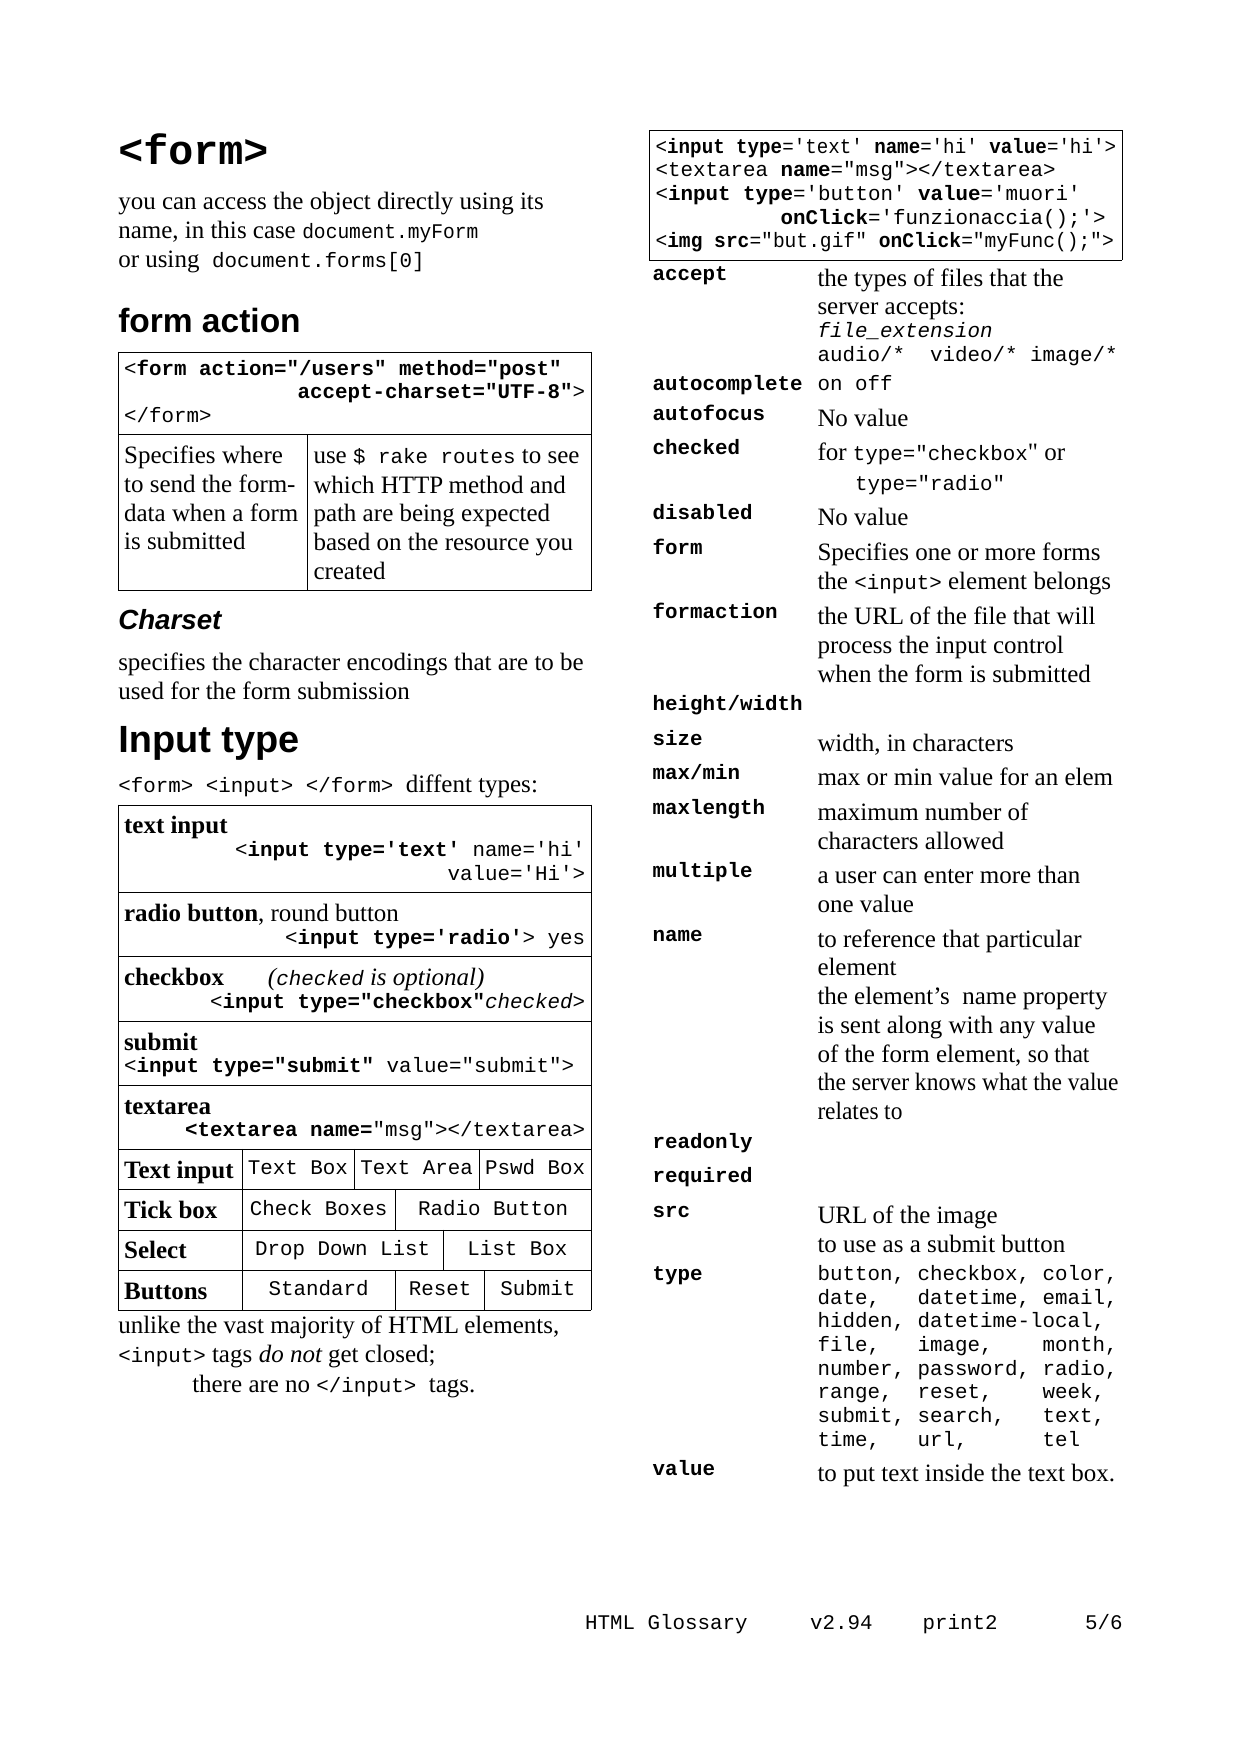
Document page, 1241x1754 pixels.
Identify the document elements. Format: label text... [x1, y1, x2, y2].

table_header text input <input type='text' name='hi' value='Hi'> [119, 806, 591, 892]
table_header the types of files that the server accepts: file_extension audio/* video/* image/* [814, 260, 1123, 370]
table_cell Specifies one or more forms the <input> element belongs [814, 534, 1123, 598]
table_cell [814, 690, 1123, 725]
table_cell URL of the image to use as a submit button [814, 1197, 1123, 1260]
table_cell width, in characters [814, 725, 1123, 759]
table_cell [814, 1128, 1123, 1162]
table_cell button, checkbox, color, date, datetime, email, hidden, datetime-local, file, image, month, number, password, radio, range, reset, week, submit, search, text, time, url, tel [814, 1260, 1123, 1455]
text <form> <input> </form> diffent types: [118, 769, 591, 799]
table_cell Standard [243, 1271, 395, 1310]
table_cell formaction [650, 598, 814, 690]
table_cell maximum number of characters allowed [814, 794, 1123, 857]
table_cell required [650, 1163, 814, 1197]
table_header <input type='text' name='hi' value='hi'> <textarea name="msg"></textarea> <input type='button' value='muori' onClick='funzionaccia();'> <img src="but.gif" onClick="myFunc();"> [650, 131, 1122, 260]
subtitle form action [118, 301, 591, 339]
table_cell Tick box [119, 1190, 242, 1229]
text specifies the character encodings that are to be used for the form submission [118, 647, 591, 705]
table_cell src [650, 1197, 814, 1260]
table_cell autocomplete [650, 370, 814, 400]
table_cell value [650, 1455, 814, 1490]
table_cell checked [650, 435, 814, 499]
table_cell No value [814, 400, 1123, 434]
table_header Text Box [243, 1150, 354, 1189]
table_cell Check Boxes [243, 1190, 395, 1229]
table_cell radio button, round button <input type='radio'> yes [119, 893, 591, 956]
table_cell [814, 1163, 1123, 1197]
table_cell to put text inside the text box. [814, 1455, 1123, 1490]
text or using document.forms[0] [118, 244, 591, 274]
table_cell No value [814, 500, 1123, 534]
table_cell disabled [650, 500, 814, 534]
table_cell on off [814, 370, 1123, 400]
table_header use $ rake routes to see which HTTP method and path are being expected based on the resource you created [308, 435, 591, 590]
table_cell height/width [650, 690, 814, 725]
table_cell to reference that particular element the element’s name property is sent along with any value of the form element, so that the server knows what the value relates to [814, 921, 1123, 1128]
table_cell the URL of the file that will process the input control when the form is submitted [814, 598, 1123, 690]
table_header Specifies where to send the form-data when a form is submitted [119, 435, 307, 590]
table_cell textarea <textarea name="msg"></textarea> [119, 1086, 591, 1149]
table_cell Reset [396, 1271, 484, 1310]
table_cell size [650, 725, 814, 759]
table_cell maxlength [650, 794, 814, 857]
subtitle Input type [118, 717, 591, 760]
table_cell Submit [485, 1271, 591, 1310]
table_cell checkbox (checked is optional) <input type="checkbox"checked> [119, 957, 591, 1021]
table_header <form action="/users" method="post" accept-charset="UTF-8"> </form> [119, 353, 591, 434]
table_cell type [650, 1260, 814, 1455]
table_cell readonly [650, 1128, 814, 1162]
table_cell Buttons [119, 1271, 242, 1310]
table_cell Drop Down List [243, 1231, 443, 1270]
table_header Text Area [355, 1150, 479, 1189]
table_header accept [650, 261, 814, 370]
table_cell Select [119, 1231, 242, 1270]
subtitle <form> [118, 130, 591, 177]
table_cell max/min [650, 760, 814, 794]
text you can access the object directly using its name, in this case document.myForm [118, 186, 591, 244]
table_cell multiple [650, 858, 814, 921]
table_cell name [650, 921, 814, 1128]
table_cell submit <input type="submit" value="submit"> [119, 1022, 591, 1085]
table_cell List Box [444, 1231, 591, 1270]
table_cell max or min value for an elem [814, 760, 1123, 794]
table_cell Radio Button [396, 1190, 591, 1229]
table_header Pswd Box [480, 1150, 591, 1189]
table_cell form [650, 534, 814, 598]
table_cell autofocus [650, 400, 814, 434]
table_header Text input [119, 1150, 242, 1189]
table_cell a user can enter more than one value [814, 858, 1123, 921]
subtitle Charset [118, 603, 591, 635]
text unlike the vast majority of HTML elements, <input> tags do not get closed; there are no </input> tags. [118, 1311, 591, 1398]
table_cell for type="checkbox" or type="radio" [814, 435, 1123, 499]
